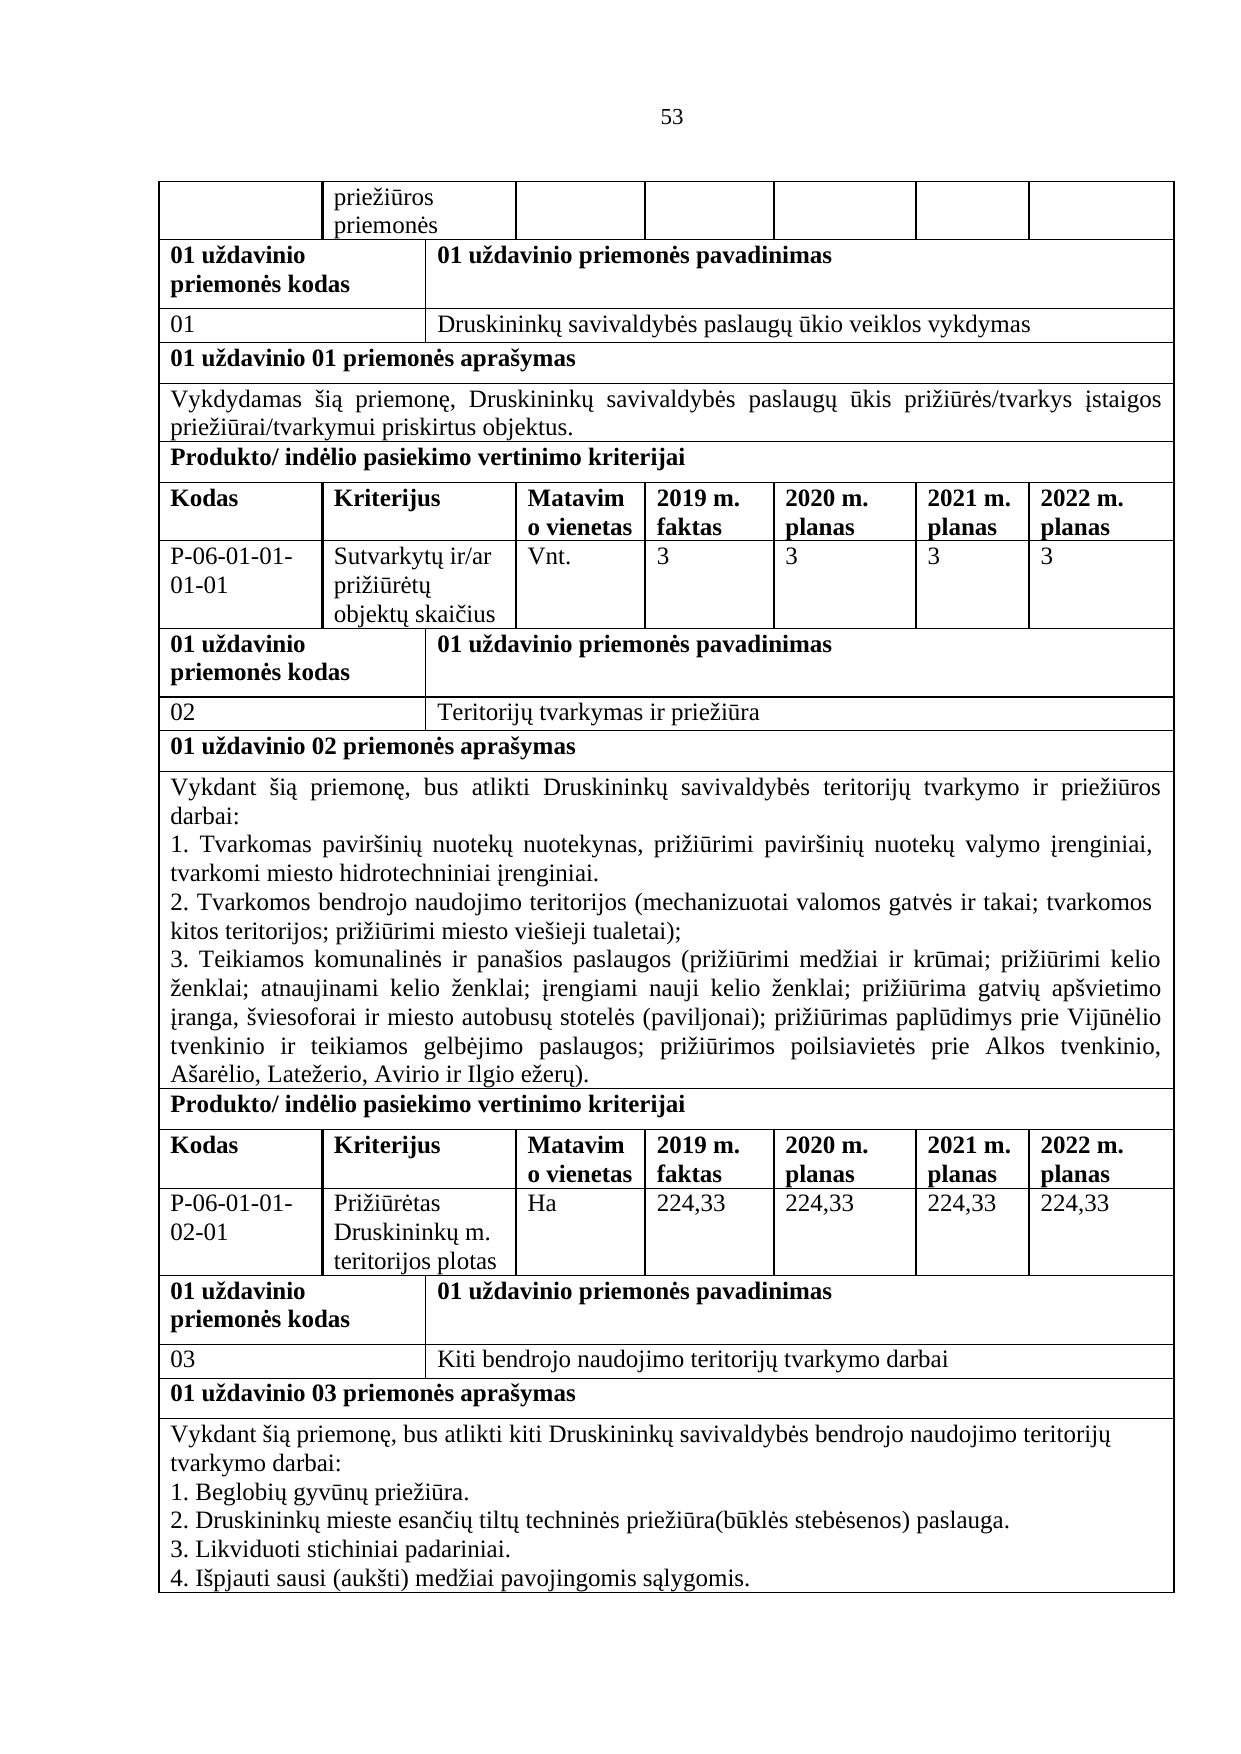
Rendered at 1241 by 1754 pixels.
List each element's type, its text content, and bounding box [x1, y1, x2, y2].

table_cell 2022 m. planas [1030, 1130, 1173, 1187]
table_cell 224,33 [1030, 1189, 1173, 1275]
table_cell 01 uždavinio priemonės kodas [160, 1276, 425, 1343]
table_cell 01 uždavinio priemonės pavadinimas [426, 240, 1173, 308]
table_cell Kodas [160, 483, 321, 540]
table_cell P-06-01-01-02-01 [160, 1189, 321, 1275]
table_cell 01 uždavinio priemonės pavadinimas [426, 1276, 1173, 1343]
table_cell 2020 m. planas [775, 483, 915, 540]
table_cell Produkto/ indėlio pasiekimo vertinimo kriterijai [160, 442, 1173, 482]
table_cell Vykdant šią priemonę, bus atlikti kiti Druskininkų savivaldybės bendrojo naudojimo teritorijų tvarkymo darbai: 1. Beglobių gyvūnų priežiūra. 2. Druskininkų mieste esančių tiltų techninės priežiūra(būklės stebėsenos) paslauga. 3. Likviduoti stichiniai padariniai. 4. Išpjauti sausi (aukšti) medžiai pavojingomis sąlygomis. [160, 1419, 1173, 1592]
table_cell 2021 m. planas [917, 1130, 1028, 1187]
table_cell Ha [517, 1189, 644, 1275]
table_cell [646, 182, 773, 239]
table_cell Matavimo vienetas [517, 483, 644, 540]
table_cell [517, 182, 644, 239]
table_cell [775, 182, 915, 239]
table_cell Produkto/ indėlio pasiekimo vertinimo kriterijai [160, 1089, 1173, 1129]
table_cell 01 uždavinio priemonės kodas [160, 240, 425, 308]
table_cell 02 [160, 698, 425, 730]
table_cell 224,33 [646, 1189, 773, 1275]
table_cell 2019 m. faktas [646, 483, 773, 540]
table_cell Sutvarkytų ir/ar prižiūrėtų objektų skaičius [324, 541, 515, 628]
table_cell 03 [160, 1345, 425, 1377]
table_cell [917, 182, 1028, 239]
table_cell [160, 182, 321, 239]
table_cell 3 [1030, 541, 1173, 628]
table_cell Vnt. [517, 541, 644, 628]
table_cell [1030, 182, 1173, 239]
table_cell Kodas [160, 1130, 321, 1187]
table_cell Prižiūrėtas Druskininkų m. teritorijos plotas [324, 1189, 515, 1275]
table_cell Kriterijus [324, 483, 515, 540]
table_cell Matavimo vienetas [517, 1130, 644, 1187]
table_cell 01 uždavinio priemonės kodas [160, 629, 425, 696]
table_cell Druskininkų savivaldybės paslaugų ūkio veiklos vykdymas [426, 309, 1173, 342]
table_cell 224,33 [775, 1189, 915, 1275]
table_cell 01 uždavinio priemonės pavadinimas [426, 629, 1173, 696]
table_cell 2021 m. planas [917, 483, 1028, 540]
table_cell 3 [775, 541, 915, 628]
table_cell 01 [160, 309, 425, 342]
table_cell 01 uždavinio 01 priemonės aprašymas [160, 343, 1173, 383]
table_cell 3 [917, 541, 1028, 628]
table_cell 3 [646, 541, 773, 628]
table_cell 2022 m. planas [1030, 483, 1173, 540]
table_cell 224,33 [917, 1189, 1028, 1275]
table_cell Vykdant šią priemonę, bus atlikti Druskininkų savivaldybės teritorijų tvarkymo ir priežiūros darbai: 1. Tvarkomas paviršinių nuotekų nuotekynas, prižiūrimi paviršinių nuotekų valymo įrenginiai, tvarkomi miesto hidrotechniniai įrenginiai. 2. Tvarkomos bendrojo naudojimo teritorijos (mechanizuotai valomos gatvės ir takai; tvarkomos kitos teritorijos; prižiūrimi miesto viešieji tualetai); 3. Teikiamos komunalinės ir panašios paslaugos (prižiūrimi medžiai ir krūmai; prižiūrimi kelio ženklai; atnaujinami kelio ženklai; įrengiami nauji kelio ženklai; prižiūrima gatvių apšvietimo įranga, šviesoforai ir miesto autobusų stotelės (paviljonai); prižiūrimas paplūdimys prie Vijūnėlio tvenkinio ir teikiamos gelbėjimo paslaugos; prižiūrimos poilsiavietės prie Alkos tvenkinio, Ašarėlio, Latežerio, Avirio ir Ilgio ežerų). [160, 772, 1173, 1088]
table_cell Kriterijus [324, 1130, 515, 1187]
table_cell P-06-01-01-01-01 [160, 541, 321, 628]
table_cell Teritorijų tvarkymas ir priežiūra [426, 698, 1173, 730]
table_cell priežiūros priemonės [324, 182, 515, 239]
table_cell 2020 m. planas [775, 1130, 915, 1187]
table_cell Vykdydamas šią priemonę, Druskininkų savivaldybės paslaugų ūkis prižiūrės/tvarkys įstaigos priežiūrai/tvarkymui priskirtus objektus. [160, 384, 1173, 441]
table_cell 01 uždavinio 03 priemonės aprašymas [160, 1379, 1173, 1418]
table_cell Kiti bendrojo naudojimo teritorijų tvarkymo darbai [426, 1345, 1173, 1377]
table_cell 2019 m. faktas [646, 1130, 773, 1187]
table_cell 01 uždavinio 02 priemonės aprašymas [160, 731, 1173, 771]
